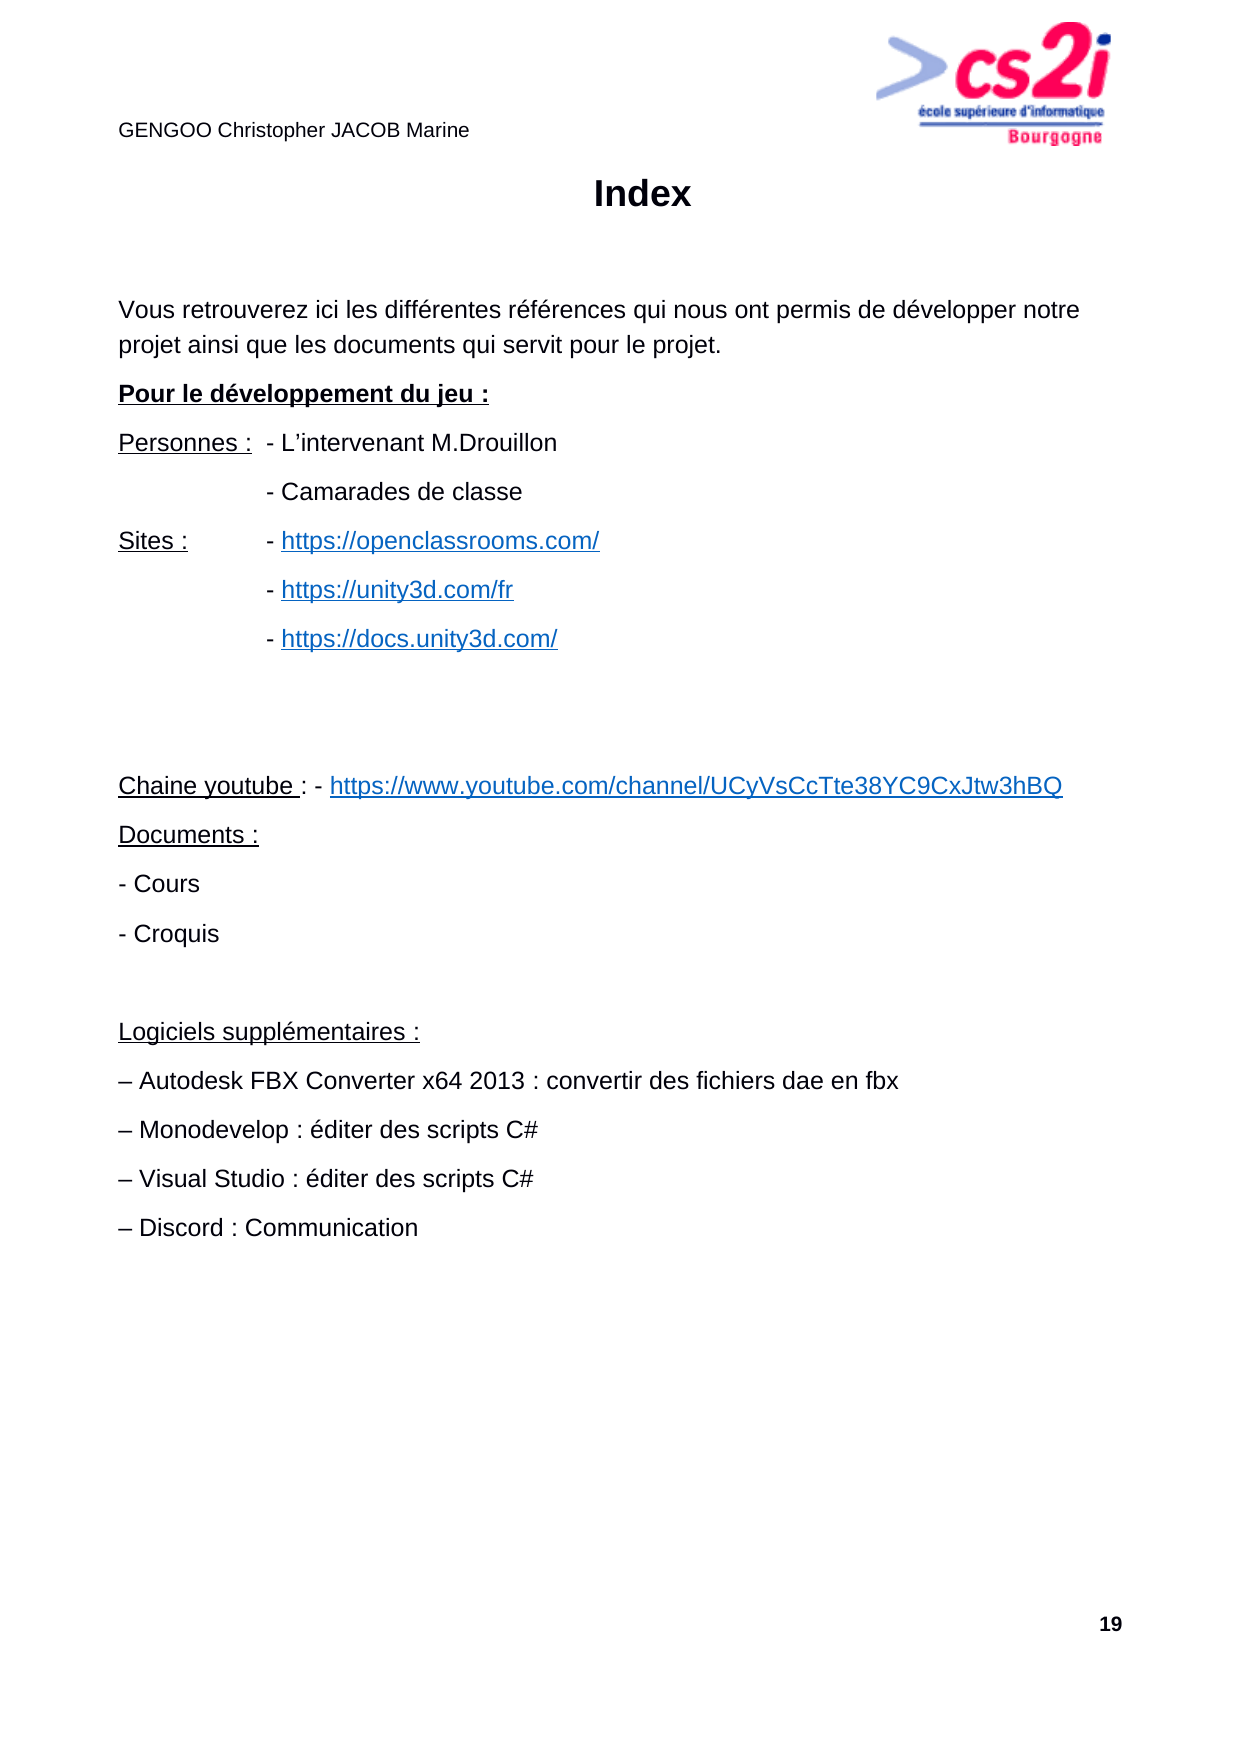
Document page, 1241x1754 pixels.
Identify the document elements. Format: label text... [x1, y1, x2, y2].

text - https://docs.unity3d.com/ [118, 624, 1122, 653]
text – Visual Studio : éditer des scripts C# [118, 1164, 1122, 1193]
text Logiciels supplémentaires : [118, 1017, 1122, 1045]
text Sites : - https://openclassrooms.com/ [118, 526, 1122, 555]
text Pour le développement du jeu : [118, 379, 1122, 408]
text Chaine youtube : - https://www.youtube.com/channel/UCyVsCcTte38YC9CxJtw3hBQ [118, 771, 1122, 800]
text Vous retrouverez ici les différentes références qui nous ont permis de développer notre projet ainsi que les documents qui servit pour le projet. [118, 295, 1122, 358]
text – Discord : Communication [118, 1213, 1122, 1242]
text Personnes : - L’intervenant M.Drouillon [118, 428, 1122, 457]
text - Camarades de classe [118, 477, 1122, 506]
subtitle Index [163, 172, 1122, 215]
text - Cours [118, 869, 1122, 898]
text - https://unity3d.com/fr [118, 575, 1122, 604]
text – Autodesk FBX Converter x64 2013 : convertir des fichiers dae en fbx [118, 1066, 1122, 1094]
text – Monodevelop : éditer des scripts C# [118, 1115, 1122, 1143]
picture [876, 22, 1111, 146]
text - Croquis [118, 918, 1122, 947]
text Documents : [118, 820, 1122, 849]
